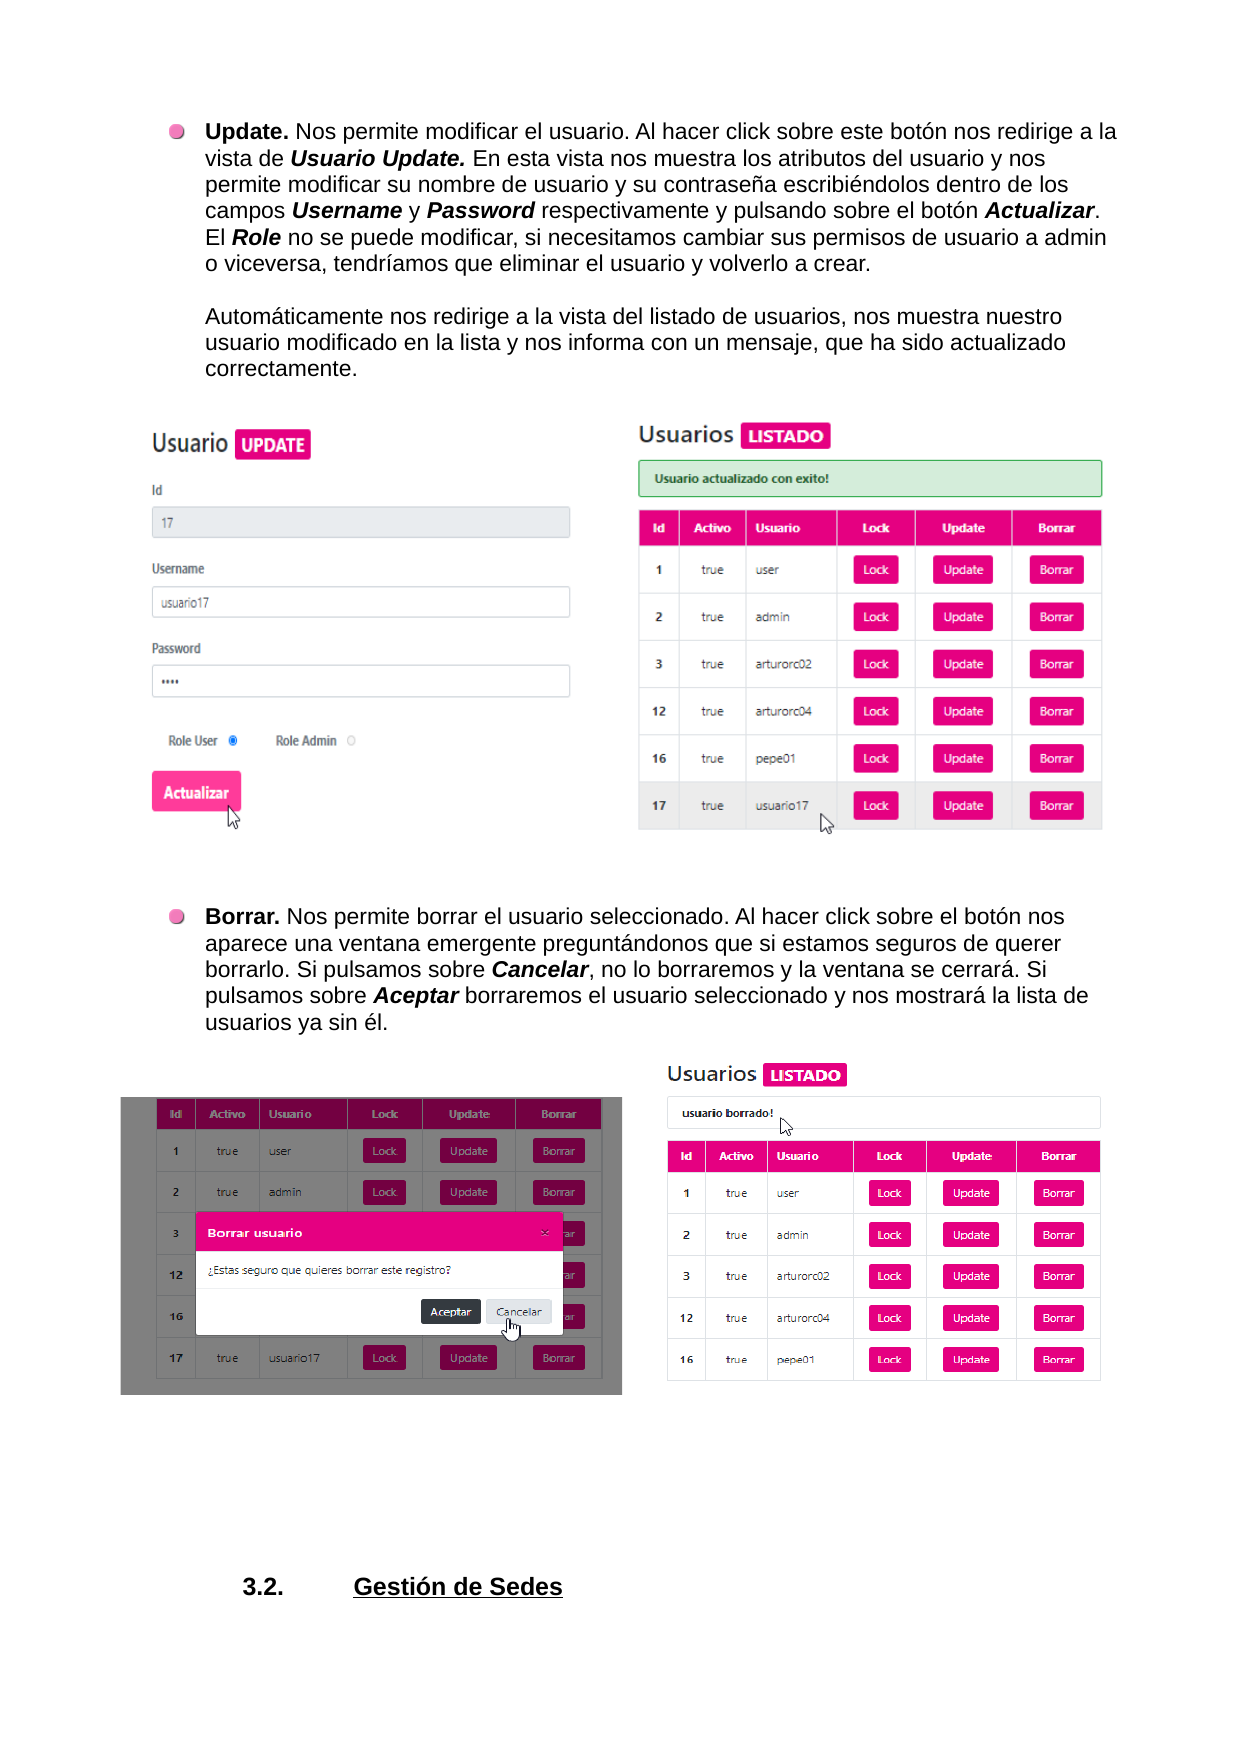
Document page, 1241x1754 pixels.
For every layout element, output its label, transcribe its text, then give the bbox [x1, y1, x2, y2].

list Update. Nos permite modificar el usuario. Al hacer click sobre este botón nos redirige a la vista de Usuario Update. En esta vista nos muestra los atributos del usuario y nos permite modificar su nombre de usuario y su contraseña escribiéndolos dentro de los campos Username y Password respectivamente y pulsando sobre el botón Actualizar. El Role no se puede modificar, si necesitamos cambiar sus permisos de usuario a admin o viceversa, tendríamos que eliminar el usuario y volverlo a crear. Automáticamente nos redirige a la vista del listado de usuarios, nos muestra nuestro usuario modificado en la lista y nos informa con un mensaje, que ha sido actualizado correctamente. [167, 118, 1122, 408]
picture [168, 908, 186, 925]
picture [126, 424, 590, 833]
list Gestión de Sedes [242, 1572, 1122, 1601]
picture [120, 1097, 623, 1395]
list Borrar. Nos permite borrar el usuario seleccionado. Al hacer click sobre el botón nos aparece una ventana emergente preguntándonos que si estamos seguros de querer borrarlo. Si pulsamos sobre Cancelar, no lo borraremos y la ventana se cerrará. Si pulsamos sobre Aceptar borraremos el usuario seleccionado y nos mostrará la lista de usuarios ya sin él. [167, 903, 1122, 1035]
picture [168, 123, 186, 140]
picture [645, 1056, 1116, 1393]
picture [620, 416, 1122, 844]
